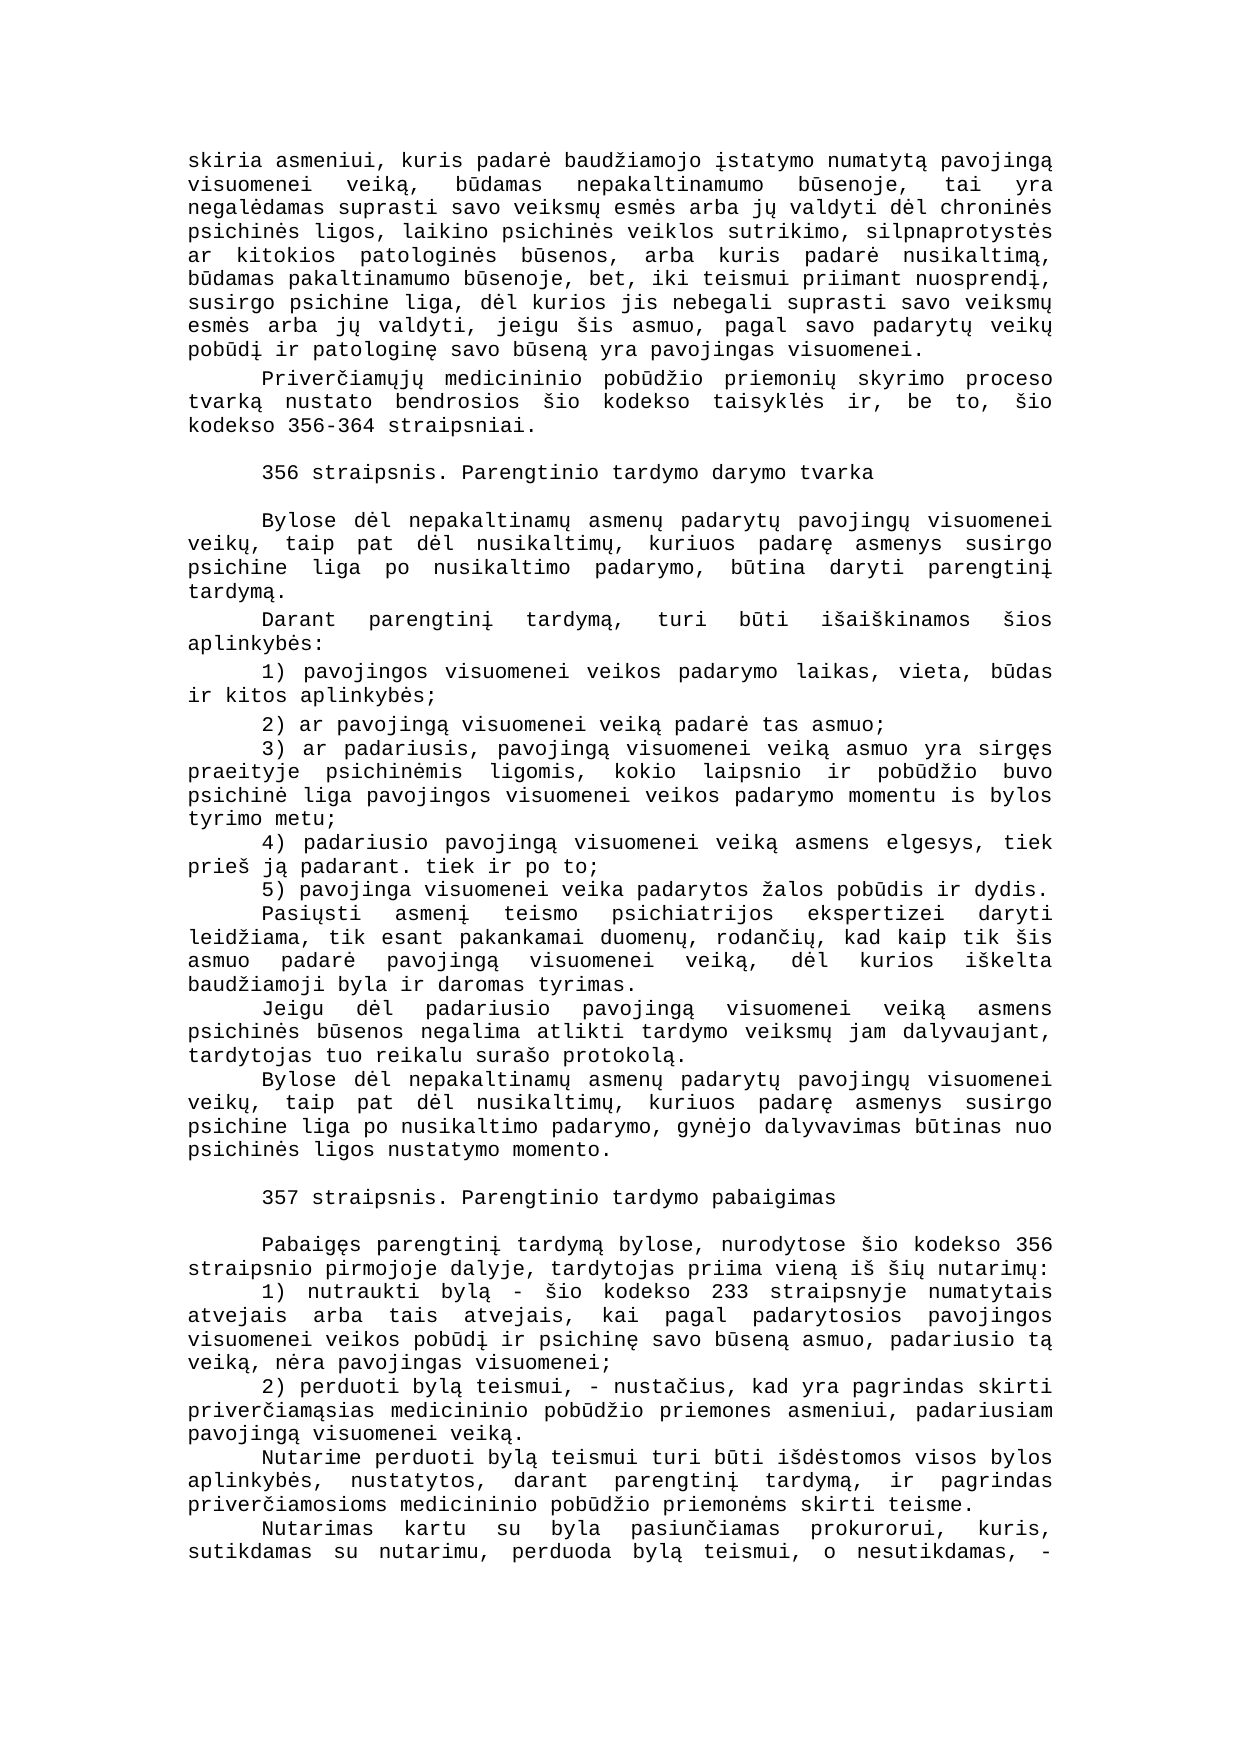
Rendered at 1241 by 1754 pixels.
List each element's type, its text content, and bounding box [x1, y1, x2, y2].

text Nutarime perduoti bylą teismui turi būti išdėstomos visos bylos aplinkybės, nustatytos, darant parengtinį tardymą, ir pagrindas priverčiamosioms medicininio pobūdžio priemonėms skirti teisme. [187, 1447, 1053, 1518]
text 356 straipsnis. Parengtinio tardymo darymo tvarka [187, 462, 1053, 486]
text 2) ar pavojingą visuomenei veiką padarė tas asmuo; [187, 714, 1053, 737]
text Bylose dėl nepakaltinamų asmenų padarytų pavojingų visuomenei veikų, taip pat dėl nusikaltimų, kuriuos padarę asmenys susirgo psichine liga po nusikaltimo padarymo, būtina daryti parengtinį tardymą. [187, 510, 1053, 604]
text Pasiųsti asmenį teismo psichiatrijos ekspertizei daryti leidžiama, tik esant pakankamai duomenų, rodančių, kad kaip tik šis asmuo padarė pavojingą visuomenei veiką, dėl kurios iškelta baudžiamoji byla ir daromas tyrimas. [187, 903, 1053, 998]
text Nutarimas kartu su byla pasiunčiamas prokurorui, kuris, sutikdamas su nutarimu, perduoda bylą teismui, o nesutikdamas, [187, 1518, 1053, 1565]
text 3) ar padariusis, pavojingą visuomenei veiką asmuo yra sirgęs praeityje psichinėmis ligomis, kokio laipsnio ir pobūdžio buvo psichinė liga pavojingos visuomenei veikos padarymo momentu is bylos tyrimo metu; [187, 737, 1053, 832]
text 1) pavojingos visuomenei veikos padarymo laikas, vieta, būdas ir kitos aplinkybės; [187, 662, 1053, 709]
text 5) pavojinga visuomenei veika padarytos žalos pobūdis ir dydis. [187, 879, 1053, 903]
text Bylose dėl nepakaltinamų asmenų padarytų pavojingų visuomenei veikų, taip pat dėl nusikaltimų, kuriuos padarę asmenys susirgo psichine liga po nusikaltimo padarymo, gynėjo dalyvavimas būtinas nuo psichinės ligos nustatymo momento. [187, 1068, 1053, 1163]
text Priverčiamųjų medicininio pobūdžio priemonių skyrimo proceso tvarką nustato bendrosios šio kodekso taisyklės ir, be to, šio kodekso 356-364 straipsniai. [187, 368, 1053, 439]
text 357 straipsnis. Parengtinio tardymo pabaigimas [187, 1187, 1053, 1210]
text Jeigu dėl padariusio pavojingą visuomenei veiką asmens psichinės būsenos negalima atlikti tardymo veiksmų jam dalyvaujant, tardytojas tuo reikalu surašo protokolą. [187, 998, 1053, 1068]
text 2) perduoti bylą teismui, - nustačius, kad yra pagrindas skirti priverčiamąsias medicininio pobūdžio priemones asmeniui, padariusiam pavojingą visuomenei veiką. [187, 1376, 1053, 1447]
text 1) nutraukti bylą - šio kodekso 233 straipsnyje numatytais atvejais arba tais atvejais, kai pagal padarytosios pavojingos visuomenei veikos pobūdį ir psichinę savo būseną asmuo, padariusio tą veiką, nėra pavojingas visuomenei; [187, 1281, 1053, 1376]
text skiria asmeniui, kuris padarė baudžiamojo įstatymo numatytą pavojingą visuomenei veiką, būdamas nepakaltinamumo būsenoje, tai yra negalėdamas suprasti savo veiksmų esmės arba jų valdyti dėl chroninės psichinės ligos, laikino psichinės veiklos sutrikimo, silpnaprotystės ar kitokios patologinės būsenos, arba kuris padarė nusikaltimą, būdamas pakaltinamumo būsenoje, bet, iki teismui priimant nuosprendį, susirgo psichine liga, dėl kurios jis nebegali suprasti savo veiksmų esmės arba jų valdyti, jeigu šis asmuo, pagal savo padarytų veikų pobūdį ir patologinę savo būseną yra pavojingas visuomenei. [187, 150, 1053, 363]
text 4) padariusio pavojingą visuomenei veiką asmens elgesys, tiek prieš ją padarant. tiek ir po to; [187, 832, 1053, 879]
text Darant parengtinį tardymą, turi būti išaiškinamos šios aplinkybės: [187, 609, 1053, 657]
text Pabaigęs parengtinį tardymą bylose, nurodytose šio kodekso 356 straipsnio pirmojoje dalyje, tardytojas priima vieną iš šių nutarimų: [187, 1234, 1053, 1281]
